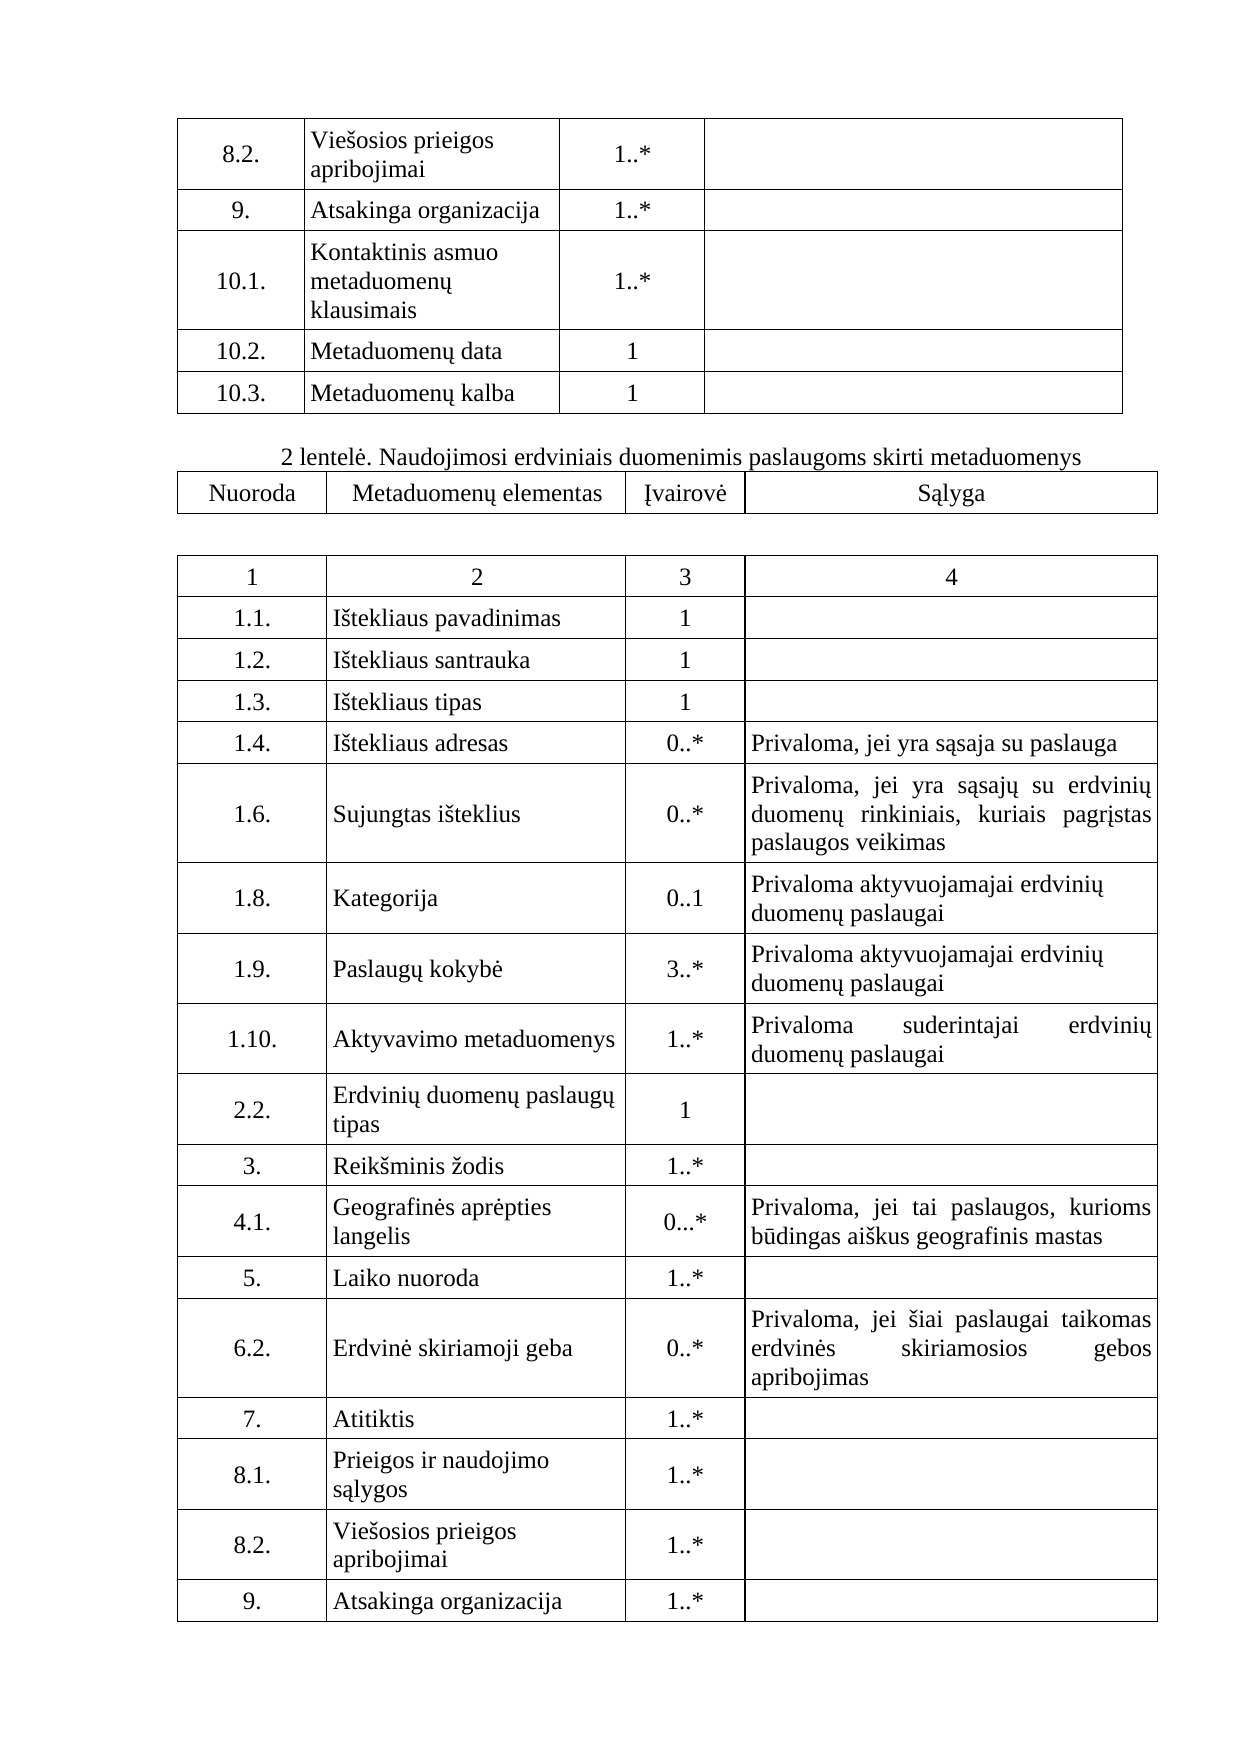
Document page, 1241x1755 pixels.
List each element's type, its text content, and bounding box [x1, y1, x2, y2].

table_cell Ištekliaus tipas [327, 681, 625, 721]
table_cell 5. [178, 1257, 326, 1297]
table_cell Ištekliaus pavadinimas [327, 597, 625, 638]
table_cell 1 [560, 330, 704, 371]
table_cell Ištekliaus santrauka [327, 639, 625, 679]
table_cell [705, 330, 1122, 371]
table_cell 9. [178, 190, 304, 230]
table_cell [1158, 1509, 1188, 1579]
table_cell 0..* [626, 764, 744, 862]
table_cell 1.9. [178, 934, 326, 1003]
table_cell 1 [560, 372, 704, 413]
table_cell [746, 597, 1157, 638]
table_cell [705, 372, 1122, 413]
table_cell Erdvinė skiriamoji geba [327, 1299, 625, 1397]
table_cell 10.1. [178, 231, 304, 329]
table_cell 1.3. [178, 681, 326, 721]
table_cell 1..* [626, 1580, 744, 1621]
table_cell 9. [178, 1580, 326, 1621]
table_cell 1.1. [178, 597, 326, 638]
table_cell Reikšminis žodis [327, 1145, 625, 1185]
table_cell [1158, 1438, 1188, 1509]
table_cell Privaloma, jei tai paslaugos, kurioms būdingas aiškus geografinis mastas [746, 1186, 1157, 1256]
table_cell [1158, 680, 1188, 721]
table_cell [1158, 1579, 1188, 1621]
table_cell [1158, 1298, 1188, 1397]
table_cell 1..* [626, 1257, 744, 1297]
table_cell 3. [178, 1145, 326, 1185]
table_cell [746, 1398, 1157, 1438]
table_cell [745, 514, 1158, 554]
table_cell [746, 681, 1157, 721]
table_cell [1158, 763, 1188, 862]
table_cell Viešosios prieigos apribojimai [305, 119, 559, 188]
table_cell Laiko nuoroda [327, 1257, 625, 1297]
table_cell [746, 1257, 1157, 1297]
table_cell [746, 1074, 1157, 1144]
table_cell Metaduomenų data [305, 330, 559, 371]
table_cell Atsakinga organizacija [327, 1580, 625, 1621]
table_cell 8.2. [178, 1510, 326, 1579]
table_cell [1158, 1256, 1188, 1297]
table_cell 1..* [560, 190, 704, 230]
table_cell 2 [327, 556, 625, 596]
table_cell [1158, 513, 1188, 554]
table_cell 3 [626, 556, 744, 596]
table_cell 1.6. [178, 764, 326, 862]
table_cell 2.2. [178, 1074, 326, 1144]
table_header Nuoroda [178, 472, 326, 513]
table_cell Privaloma, jei šiai paslaugai taikomas erdvinės skiriamosios gebos apribojimas [746, 1299, 1157, 1397]
table_cell 1.2. [178, 639, 326, 679]
table_cell 8.1. [178, 1439, 326, 1509]
table_cell Privaloma aktyvuojamajai erdvinių duomenų paslaugai [746, 934, 1157, 1003]
table_cell Erdvinių duomenų paslaugų tipas [327, 1074, 625, 1144]
table_cell 1..* [560, 231, 704, 329]
table_cell [177, 514, 327, 554]
table_cell 3..* [626, 934, 744, 1003]
table_cell 1 [178, 556, 326, 596]
table_cell 1 [626, 597, 744, 638]
table_header Metaduomenų elementas [327, 472, 625, 513]
table_cell Kategorija [327, 863, 625, 932]
table_cell Privaloma suderintajai erdvinių duomenų paslaugai [746, 1004, 1157, 1073]
table_cell Privaloma, jei yra sąsaja su paslauga [746, 722, 1157, 763]
table_cell 10.2. [178, 330, 304, 371]
table_cell 1 [626, 681, 744, 721]
table_header Įvairovė [626, 472, 744, 513]
table_cell [705, 119, 1122, 188]
table_cell [705, 190, 1122, 230]
table_cell Aktyvavimo metaduomenys [327, 1004, 625, 1073]
table_cell [1158, 555, 1188, 596]
table_cell 1.4. [178, 722, 326, 763]
table_cell Metaduomenų kalba [305, 372, 559, 413]
table_cell 0..* [626, 1299, 744, 1397]
table_cell [1158, 1397, 1188, 1438]
table_cell 7. [178, 1398, 326, 1438]
table_cell [1158, 596, 1188, 638]
table_header [1158, 471, 1188, 513]
table_cell 1.8. [178, 863, 326, 932]
table_cell Prieigos ir naudojimo sąlygos [327, 1439, 625, 1509]
table_cell [1158, 1144, 1188, 1185]
table_cell Viešosios prieigos apribojimai [327, 1510, 625, 1579]
table_cell [746, 639, 1157, 679]
table_cell [1158, 862, 1188, 932]
table_cell Sujungtas išteklius [327, 764, 625, 862]
table_cell [327, 514, 625, 554]
table_cell Ištekliaus adresas [327, 722, 625, 763]
table_cell 1..* [626, 1145, 744, 1185]
table_cell Privaloma, jei yra sąsajų su erdvinių duomenų rinkiniais, kuriais pagrįstas paslaugos veikimas [746, 764, 1157, 862]
table_cell [1158, 638, 1188, 679]
table_cell [1158, 1073, 1188, 1144]
table_cell 1..* [560, 119, 704, 188]
table_cell 0..1 [626, 863, 744, 932]
table_cell 6.2. [178, 1299, 326, 1397]
table_cell Paslaugų kokybė [327, 934, 625, 1003]
table_cell 1..* [626, 1004, 744, 1073]
table_cell Geografinės aprėpties langelis [327, 1186, 625, 1256]
table_cell [705, 231, 1122, 329]
table_cell Atitiktis [327, 1398, 625, 1438]
table_cell [1158, 1003, 1188, 1073]
table_cell 0...* [626, 1186, 744, 1256]
table_cell [746, 1510, 1157, 1579]
table_cell 1 [626, 1074, 744, 1144]
table_cell 4.1. [178, 1186, 326, 1256]
table_cell [1158, 1185, 1188, 1256]
table_cell 1.10. [178, 1004, 326, 1073]
table_cell 10.3. [178, 372, 304, 413]
table_cell [1158, 933, 1188, 1003]
table_cell Privaloma aktyvuojamajai erdvinių duomenų paslaugai [746, 863, 1157, 932]
table_cell 1 [626, 639, 744, 679]
table_cell Atsakinga organizacija [305, 190, 559, 230]
table_cell 1..* [626, 1398, 744, 1438]
table_cell [746, 1145, 1157, 1185]
table_cell 1..* [626, 1510, 744, 1579]
table_cell 1..* [626, 1439, 744, 1509]
table_cell [746, 1439, 1157, 1509]
table_header Sąlyga [746, 472, 1157, 513]
table_cell Kontaktinis asmuo metaduomenų klausimais [305, 231, 559, 329]
text 2 lentelė. Naudojimosi erdviniais duomenimis paslaugoms skirti metaduomenys [177, 442, 1122, 471]
table_cell 4 [746, 556, 1157, 596]
table_cell 8.2. [178, 119, 304, 188]
table_cell [1158, 721, 1188, 763]
table_cell [625, 514, 745, 554]
table_cell 0..* [626, 722, 744, 763]
table_cell [746, 1580, 1157, 1621]
